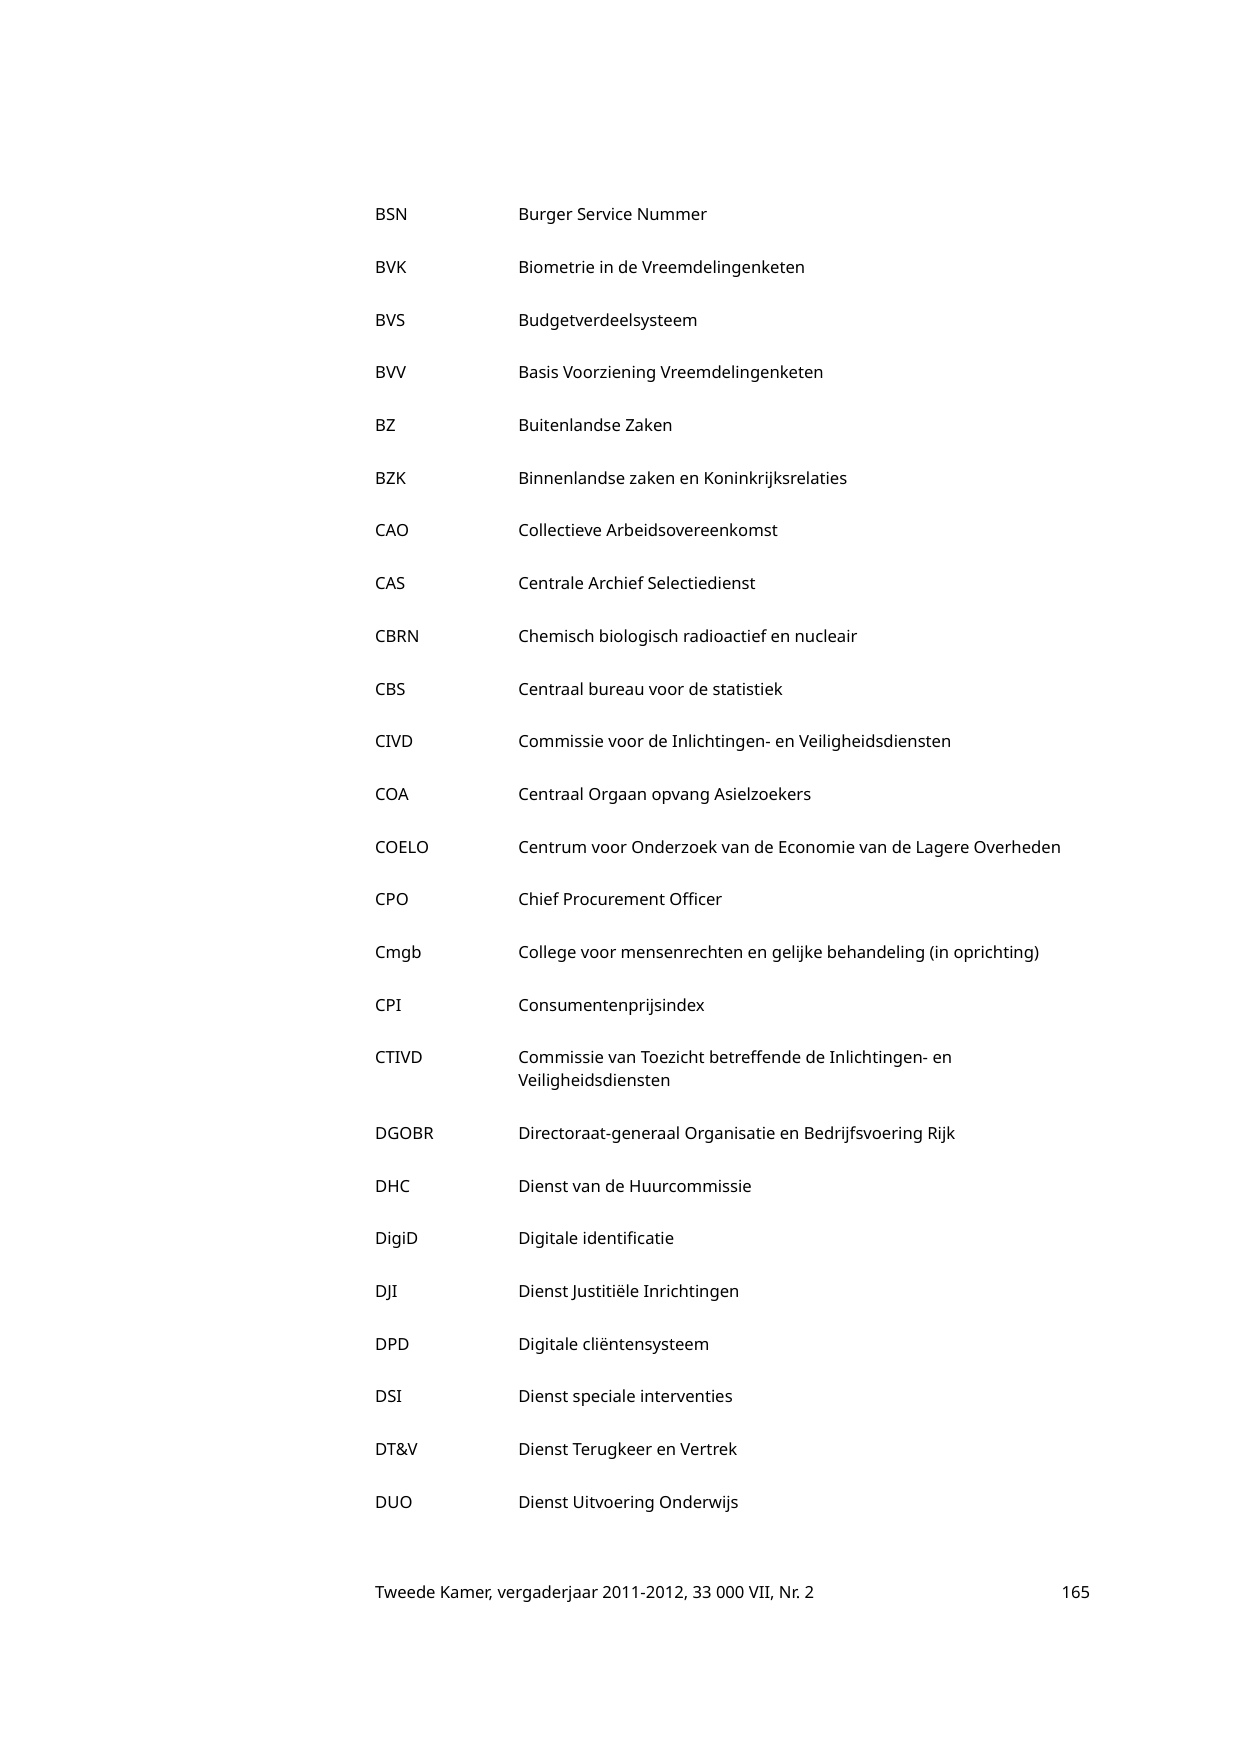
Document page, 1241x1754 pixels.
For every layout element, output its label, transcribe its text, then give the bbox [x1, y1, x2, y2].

table_cell DigiD [375, 1227, 518, 1279]
table_cell DT&V [375, 1438, 518, 1490]
table_cell Commissie van Toezicht betreffende de Inlichtingen- en Veiligheidsdiensten [518, 1046, 1090, 1121]
table_cell DPD [375, 1332, 518, 1385]
table_cell COA [375, 783, 518, 835]
table_cell CPI [375, 993, 518, 1046]
table_cell Burger Service Nummer [518, 203, 1090, 255]
table_cell Cmgb [375, 941, 518, 993]
table_cell Commissie voor de Inlichtingen- en Veiligheidsdiensten [518, 730, 1090, 782]
table_cell Centraal bureau voor de statistiek [518, 677, 1090, 730]
table_cell DGOBR [375, 1121, 518, 1174]
table_cell CIVD [375, 730, 518, 782]
table_cell BVS [375, 308, 518, 361]
table_cell COELO [375, 835, 518, 888]
table_cell Dienst Uitvoering Onderwijs [518, 1490, 1090, 1513]
table_cell Dienst van de Huurcommissie [518, 1174, 1090, 1227]
table_cell Centraal Orgaan opvang Asielzoekers [518, 783, 1090, 835]
table_cell Digitale identificatie [518, 1227, 1090, 1279]
table_cell DHC [375, 1174, 518, 1227]
table_cell BVK [375, 255, 518, 308]
table_cell BSN [375, 203, 518, 255]
table_cell CAO [375, 519, 518, 572]
table_cell Centrale Archief Selectiedienst [518, 572, 1090, 624]
table_cell Dienst Justitiële Inrichtingen [518, 1280, 1090, 1332]
table_cell Centrum voor Onderzoek van de Economie van de Lagere Overheden [518, 835, 1090, 888]
table_cell Biometrie in de Vreemdelingenketen [518, 255, 1090, 308]
table_cell Dienst speciale interventies [518, 1385, 1090, 1438]
table_cell CPO [375, 888, 518, 941]
table_cell College voor mensenrechten en gelijke behandeling (in oprichting) [518, 941, 1090, 993]
table_cell Basis Voorziening Vreemdelingenketen [518, 361, 1090, 413]
table_cell Chief Procurement Officer [518, 888, 1090, 941]
table_cell CBRN [375, 624, 518, 677]
table_cell Budgetverdeelsysteem [518, 308, 1090, 361]
table_cell Digitale cliëntensysteem [518, 1332, 1090, 1385]
table_cell CAS [375, 572, 518, 624]
table_cell CBS [375, 677, 518, 730]
table_cell Directoraat-generaal Organisatie en Bedrijfsvoering Rijk [518, 1121, 1090, 1174]
table_cell Buitenlandse Zaken [518, 414, 1090, 466]
table_cell CTIVD [375, 1046, 518, 1121]
table_cell DUO [375, 1490, 518, 1513]
table_cell Consumentenprijsindex [518, 993, 1090, 1046]
table_cell [518, 150, 1090, 203]
table_cell Dienst Terugkeer en Vertrek [518, 1438, 1090, 1490]
table_cell Binnenlandse zaken en Koninkrijksrelaties [518, 466, 1090, 519]
table_cell BZK [375, 466, 518, 519]
table_cell DSI [375, 1385, 518, 1438]
table_cell BVV [375, 361, 518, 413]
table_cell Chemisch biologisch radioactief en nucleair [518, 624, 1090, 677]
table_cell [375, 150, 518, 203]
table_cell Collectieve Arbeidsovereenkomst [518, 519, 1090, 572]
table_cell BZ [375, 414, 518, 466]
table_cell DJI [375, 1280, 518, 1332]
